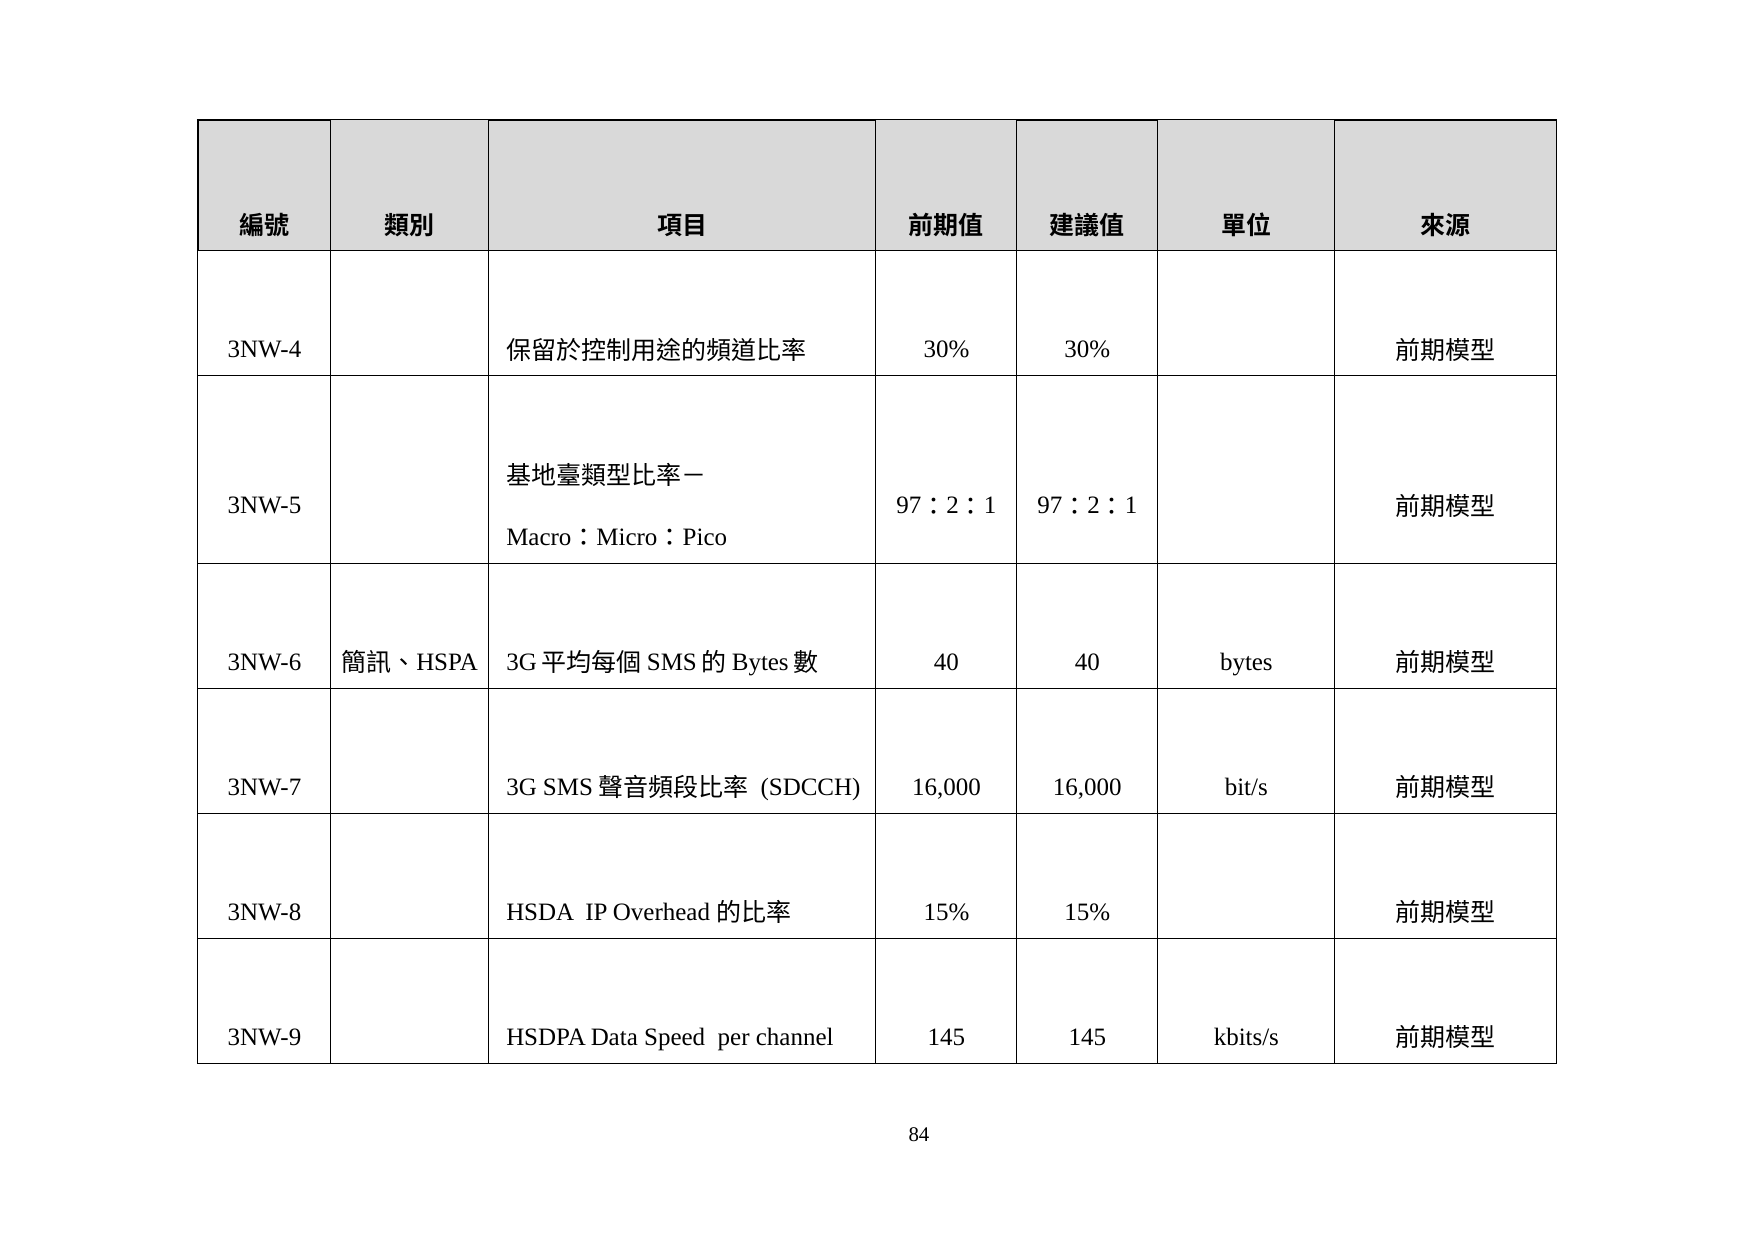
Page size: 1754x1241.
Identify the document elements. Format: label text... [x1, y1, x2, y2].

table_cell [331, 376, 488, 563]
table_cell 16,000 [1017, 689, 1157, 813]
table_cell bytes [1158, 564, 1334, 688]
table_header 編號 [199, 121, 330, 250]
table_cell 前期模型 [1335, 689, 1556, 813]
table_cell [1158, 376, 1334, 563]
table_header 前期值 [876, 120, 1016, 250]
table_cell 前期模型 [1335, 939, 1556, 1063]
table_cell 3NW-8 [198, 814, 330, 938]
table_cell 前期模型 [1335, 376, 1556, 563]
table_cell 3NW-5 [198, 376, 330, 563]
table_cell 基地臺類型比率－ Macro：Micro：Pico [489, 376, 875, 563]
table_cell 97：2：1 [876, 376, 1016, 563]
table_cell 40 [876, 564, 1016, 688]
table_cell 15% [876, 814, 1016, 938]
table_cell [331, 814, 488, 938]
table_cell 3G SMS聲音頻段比率 (SDCCH) [489, 689, 875, 813]
table_cell HSDPA Data Speed per channel [489, 939, 875, 1063]
table_cell 簡訊、HSPA [331, 564, 488, 688]
table_cell 前期模型 [1335, 251, 1556, 375]
table_cell 145 [876, 939, 1016, 1063]
table_cell 40 [1017, 564, 1157, 688]
table_cell 保留於控制用途的頻道比率 [489, 251, 875, 375]
table_header 類別 [331, 120, 488, 250]
table_cell [1158, 814, 1334, 938]
table_cell 3G平均每個SMS的Bytes數 [489, 564, 875, 688]
table_cell 3NW-6 [198, 564, 330, 688]
table_header 單位 [1158, 120, 1334, 250]
table_cell 3NW-4 [198, 251, 330, 375]
table_cell [1158, 251, 1334, 375]
table_cell 97：2：1 [1017, 376, 1157, 563]
table_header 來源 [1335, 121, 1556, 250]
table_cell kbits/s [1158, 939, 1334, 1063]
table_cell 前期模型 [1335, 814, 1556, 938]
table_cell 30% [1017, 251, 1157, 375]
table_cell 15% [1017, 814, 1157, 938]
table_cell 30% [876, 251, 1016, 375]
table_cell [331, 689, 488, 813]
table_cell 145 [1017, 939, 1157, 1063]
table_cell 16,000 [876, 689, 1016, 813]
table_cell bit/s [1158, 689, 1334, 813]
table_header 建議值 [1017, 121, 1157, 250]
table_cell 3NW-7 [198, 689, 330, 813]
table_cell [331, 251, 488, 375]
table_cell 前期模型 [1335, 564, 1556, 688]
table_cell 3NW-9 [198, 939, 330, 1063]
table_cell HSDA IP Overhead 的比率 [489, 814, 875, 938]
table_header 項目 [489, 121, 875, 250]
table_cell [331, 939, 488, 1063]
